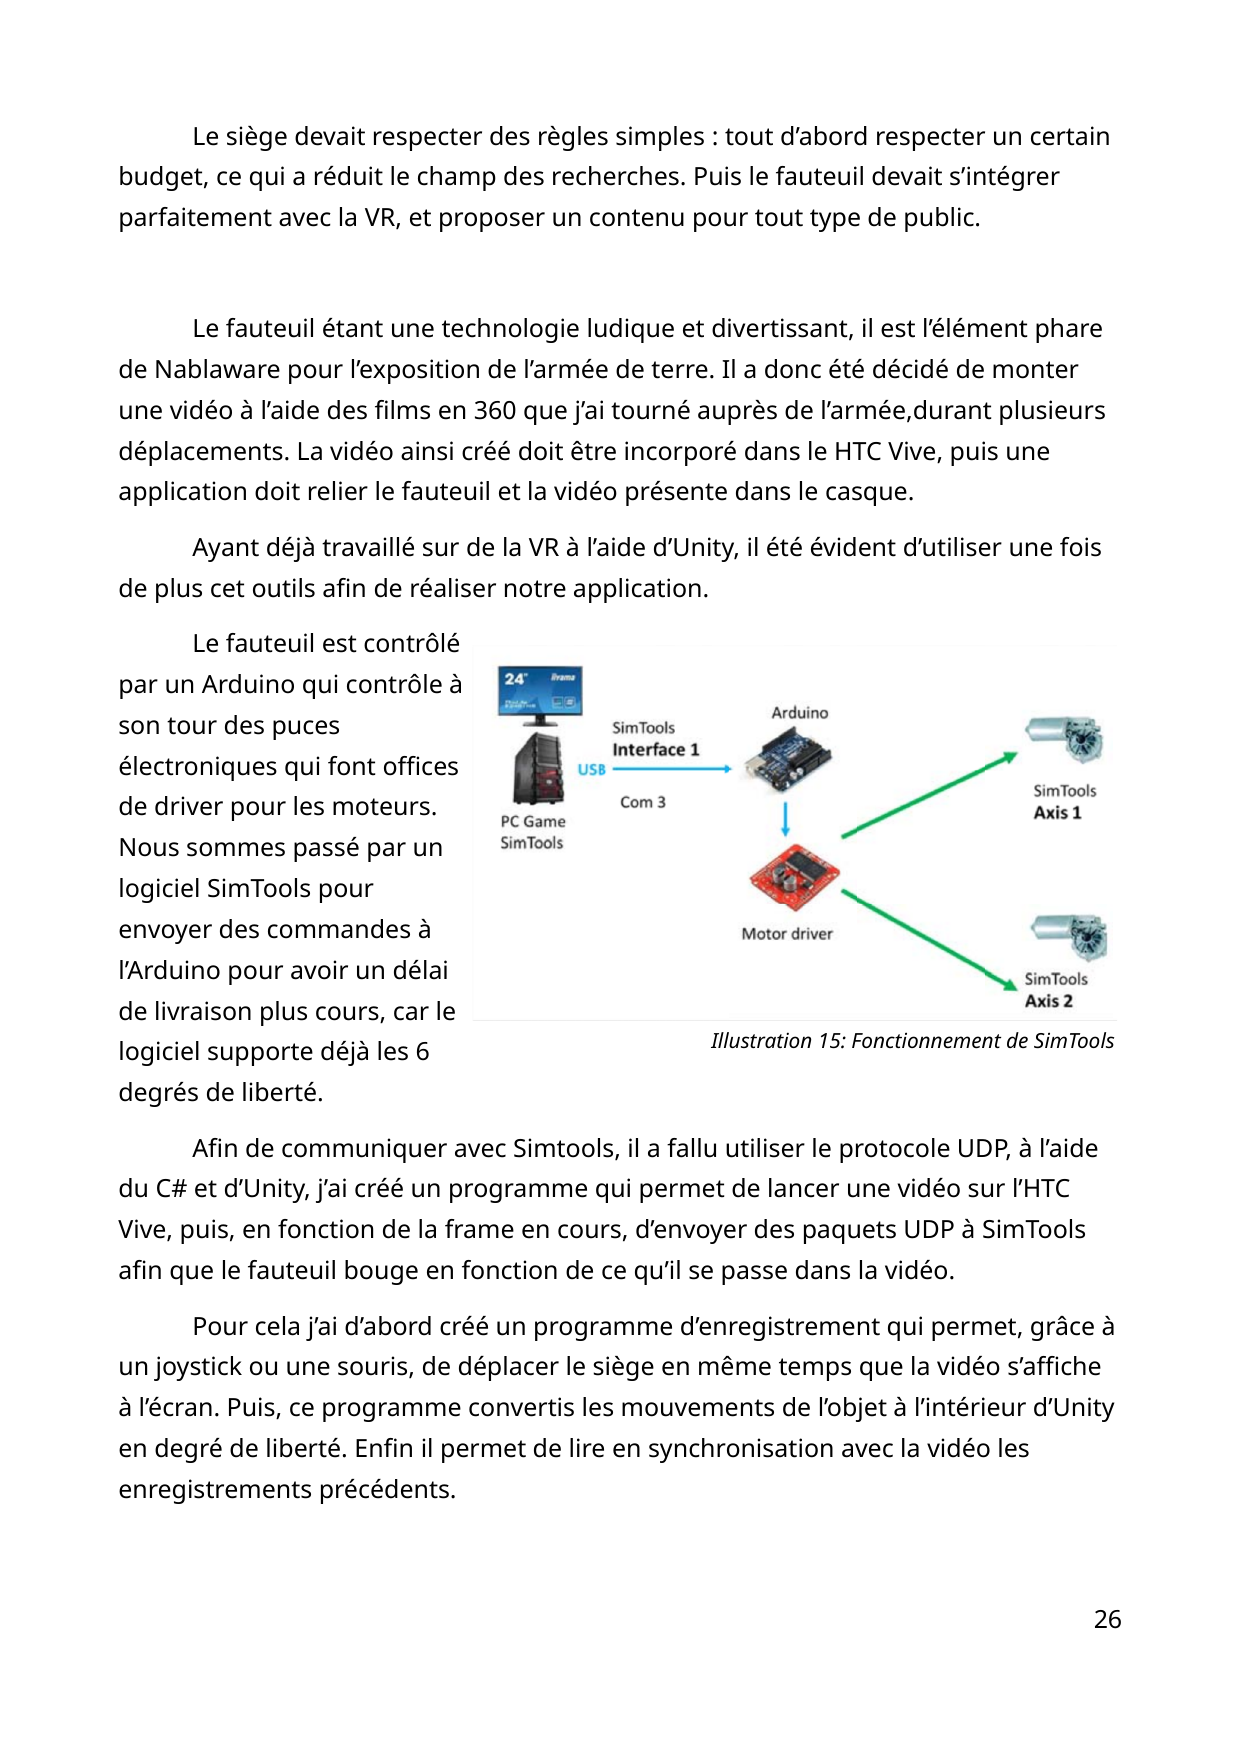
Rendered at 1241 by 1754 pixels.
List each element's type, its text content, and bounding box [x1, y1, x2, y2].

text Illustration 15: Fonctionnement de SimTools [472, 1021, 1117, 1055]
text Pour cela j’ai d’abord créé un programme d’enregistrement qui permet, grâce à un joystick ou une souris, de déplacer le siège en même temps que la vidéo s’affiche à l’écran. Puis, ce programme convertis les mouvements de l’objet à l’intérieur d’Unity en degré de liberté. Enfin il permet de lire en synchronisation avec la vidéo les enregistrements précédents. [118, 1308, 1122, 1506]
text Ayant déjà travaillé sur de la VR à l’aide d’Unity, il été évident d’utiliser une fois de plus cet outils afin de réaliser notre application. [118, 529, 1122, 604]
picture [472, 645, 1118, 1021]
text Afin de communiquer avec Simtools, il a fallu utiliser le protocole UDP, à l’aide du C# et d’Unity, j’ai créé un programme qui permet de lancer une vidéo sur l’HTC Vive, puis, en fonction de la frame en cours, d’envoyer des paquets UDP à SimTools afin que le fauteuil bouge en fonction de ce qu’il se passe dans la vidéo. [118, 1130, 1122, 1287]
text Le siège devait respecter des règles simples : tout d’abord respecter un certain budget, ce qui a réduit le champ des recherches. Puis le fauteuil devait s’intégrer parfaitement avec la VR, et proposer un contenu pour tout type de public. [118, 118, 1122, 234]
text Le fauteuil est contrôlé par un Arduino qui contrôle à son tour des puces électroniques qui font offices de driver pour les moteurs. Nous sommes passé par un logiciel SimTools pour envoyer des commandes à l’Arduino pour avoir un délai de livraison plus cours, car le logiciel supporte déjà les 6 degrés de liberté. [118, 626, 1122, 1109]
text Le fauteuil étant une technologie ludique et divertissant, il est l’élément phare de Nablaware pour l’exposition de l’armée de terre. Il a donc été décidé de monter une vidéo à l’aide des films en 360 que j’ai tourné auprès de l’armée,durant plusieurs déplacements. La vidéo ainsi créé doit être incorporé dans le HTC Vive, puis une application doit relier le fauteuil et la vidéo présente dans le casque. [118, 311, 1122, 508]
